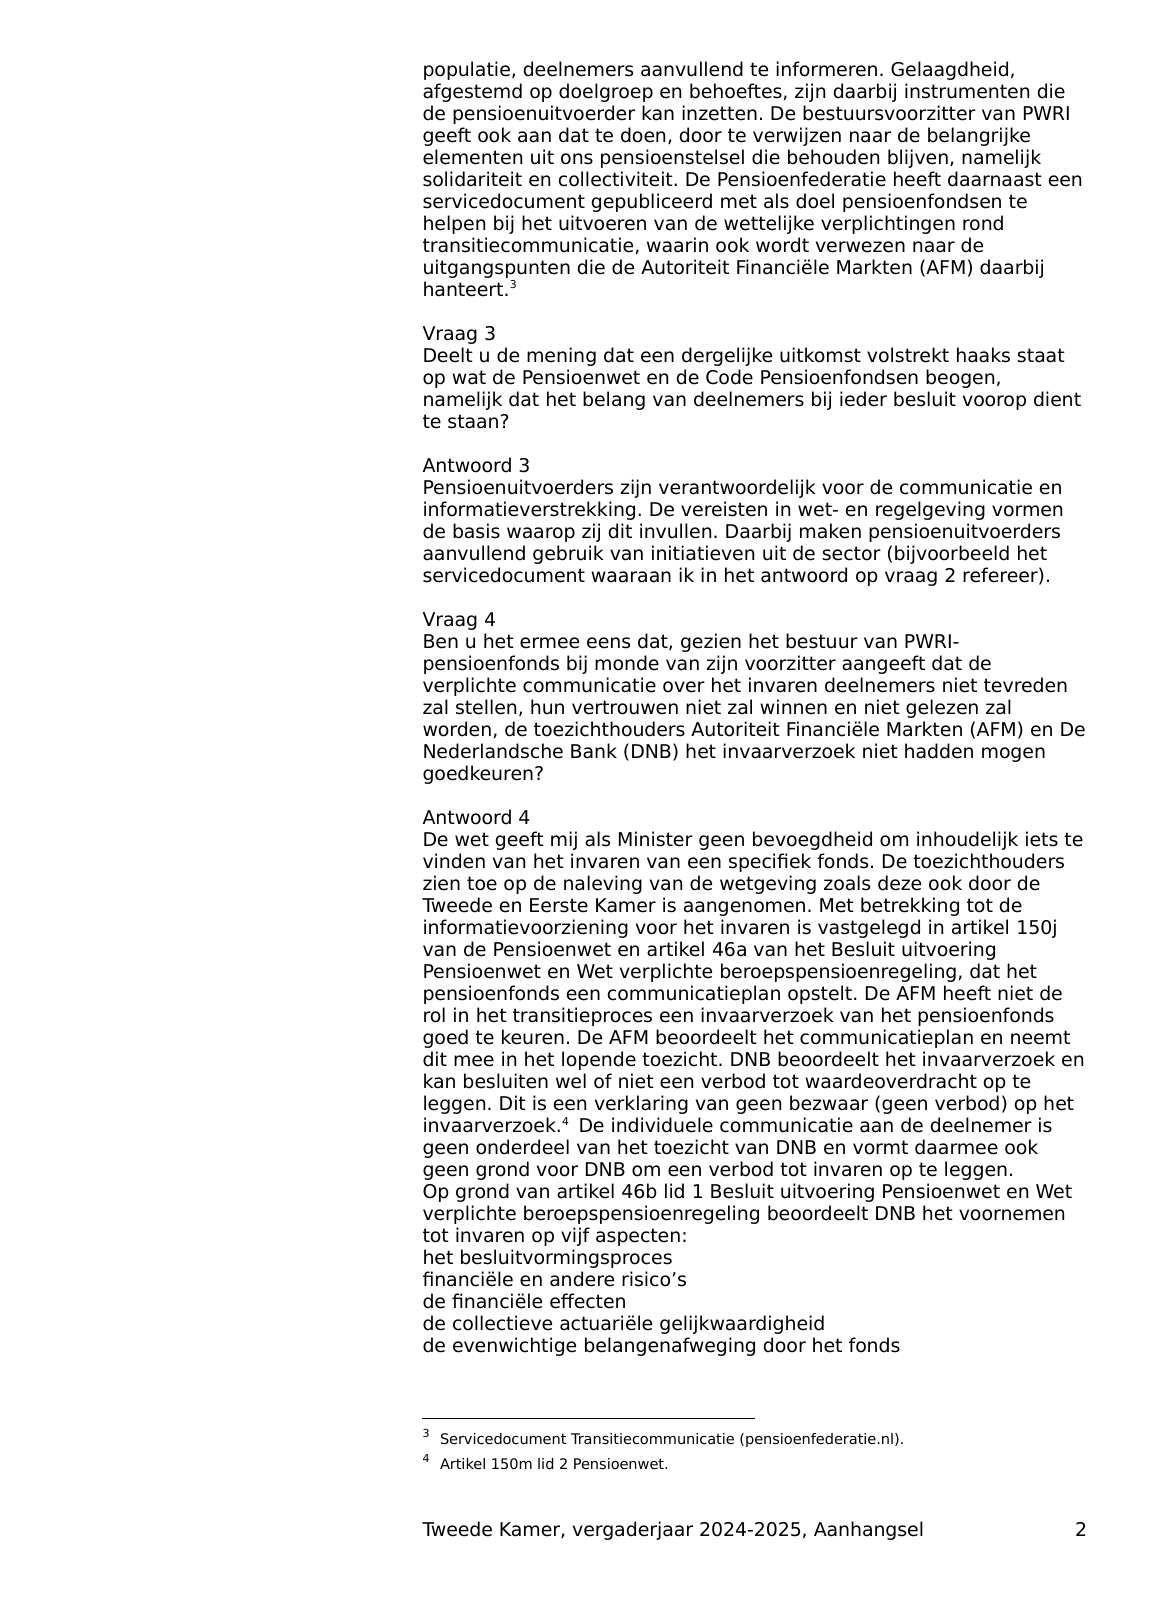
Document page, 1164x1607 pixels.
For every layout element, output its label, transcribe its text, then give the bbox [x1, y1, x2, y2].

text de collectieve actuariële gelijkwaardigheid [422, 1313, 1087, 1335]
text populatie, deelnemers aanvullend te informeren. Gelaagdheid, afgestemd op doelgroep en behoeftes, zijn daarbij instrumenten die de pensioenuitvoerder kan inzetten. De bestuursvoorzitter van PWRI geeft ook aan dat te doen, door te verwijzen naar de belangrijke elementen uit ons pensioenstelsel die behouden blijven, namelijk solidariteit en collectiviteit. De Pensioenfederatie heeft daarnaast een servicedocument gepubliceerd met als doel pensioenfondsen te helpen bij het uitvoeren van de wettelijke verplichtingen rond transitiecommunicatie, waarin ook wordt verwezen naar de uitgangspunten die de Autoriteit Financiële Markten (AFM) daarbij hanteert. [422, 59, 1087, 301]
text het besluitvormingsproces [422, 1247, 1087, 1269]
text De wet geeft mij als Minister geen bevoegdheid om inhoudelijk iets te vinden van het invaren van een specifiek fonds. De toezichthouders zien toe op de naleving van de wetgeving zoals deze ook door de Tweede en Eerste Kamer is aangenomen. Met betrekking tot de informatievoorziening voor het invaren is vastgelegd in artikel 150j van de Pensioenwet en artikel 46a van het Besluit uitvoering Pensioenwet en Wet verplichte beroepspensioenregeling, dat het pensioenfonds een communicatieplan opstelt. De AFM heeft niet de rol in het transitieproces een invaarverzoek van het pensioenfonds goed te keuren. De AFM beoordeelt het communicatieplan en neemt dit mee in het lopende toezicht. DNB beoordeelt het invaarverzoek en kan besluiten wel of niet een verbod tot waardeoverdracht op te leggen. Dit is een verklaring van geen bezwaar (geen verbod) op het invaarverzoek. De individuele communicatie aan de deelnemer is geen onderdeel van het toezicht van DNB en vormt daarmee ook geen grond voor DNB om een verbod tot invaren op te leggen. [422, 829, 1087, 1181]
text Ben u het ermee eens dat, gezien het bestuur van PWRI-pensioenfonds bij monde van zijn voorzitter aangeeft dat de verplichte communicatie over het invaren deelnemers niet tevreden zal stellen, hun vertrouwen niet zal winnen en niet gelezen zal worden, de toezichthouders Autoriteit Financiële Markten (AFM) en De Nederlandsche Bank (DNB) het invaarverzoek niet hadden mogen goedkeuren? [422, 631, 1087, 785]
text Op grond van artikel 46b lid 1 Besluit uitvoering Pensioenwet en Wet verplichte beroepspensioenregeling beoordeelt DNB het voornemen tot invaren op vijf aspecten: [422, 1181, 1087, 1247]
text Vraag 3 [422, 323, 1087, 345]
text Pensioenuitvoerders zijn verantwoordelijk voor de communicatie en informatieverstrekking. De vereisten in wet- en regelgeving vormen de basis waarop zij dit invullen. Daarbij maken pensioenuitvoerders aanvullend gebruik van initiatieven uit de sector (bijvoorbeeld het servicedocument waaraan ik in het antwoord op vraag 2 refereer). [422, 477, 1087, 587]
text Artikel 150m lid 2 Pensioenwet. [422, 1452, 1087, 1474]
text Vraag 4 [422, 609, 1087, 631]
text Antwoord 3 [422, 455, 1087, 477]
text de financiële effecten [422, 1291, 1087, 1313]
text Servicedocument Transitiecommunicatie (pensioenfederatie.nl). [422, 1427, 1087, 1449]
text Deelt u de mening dat een dergelijke uitkomst volstrekt haaks staat op wat de Pensioenwet en de Code Pensioenfondsen beogen, namelijk dat het belang van deelnemers bij ieder besluit voorop dient te staan? [422, 345, 1087, 433]
text financiële en andere risico’s [422, 1269, 1087, 1291]
text Antwoord 4 [422, 807, 1087, 829]
text de evenwichtige belangenafweging door het fonds [422, 1335, 1087, 1357]
